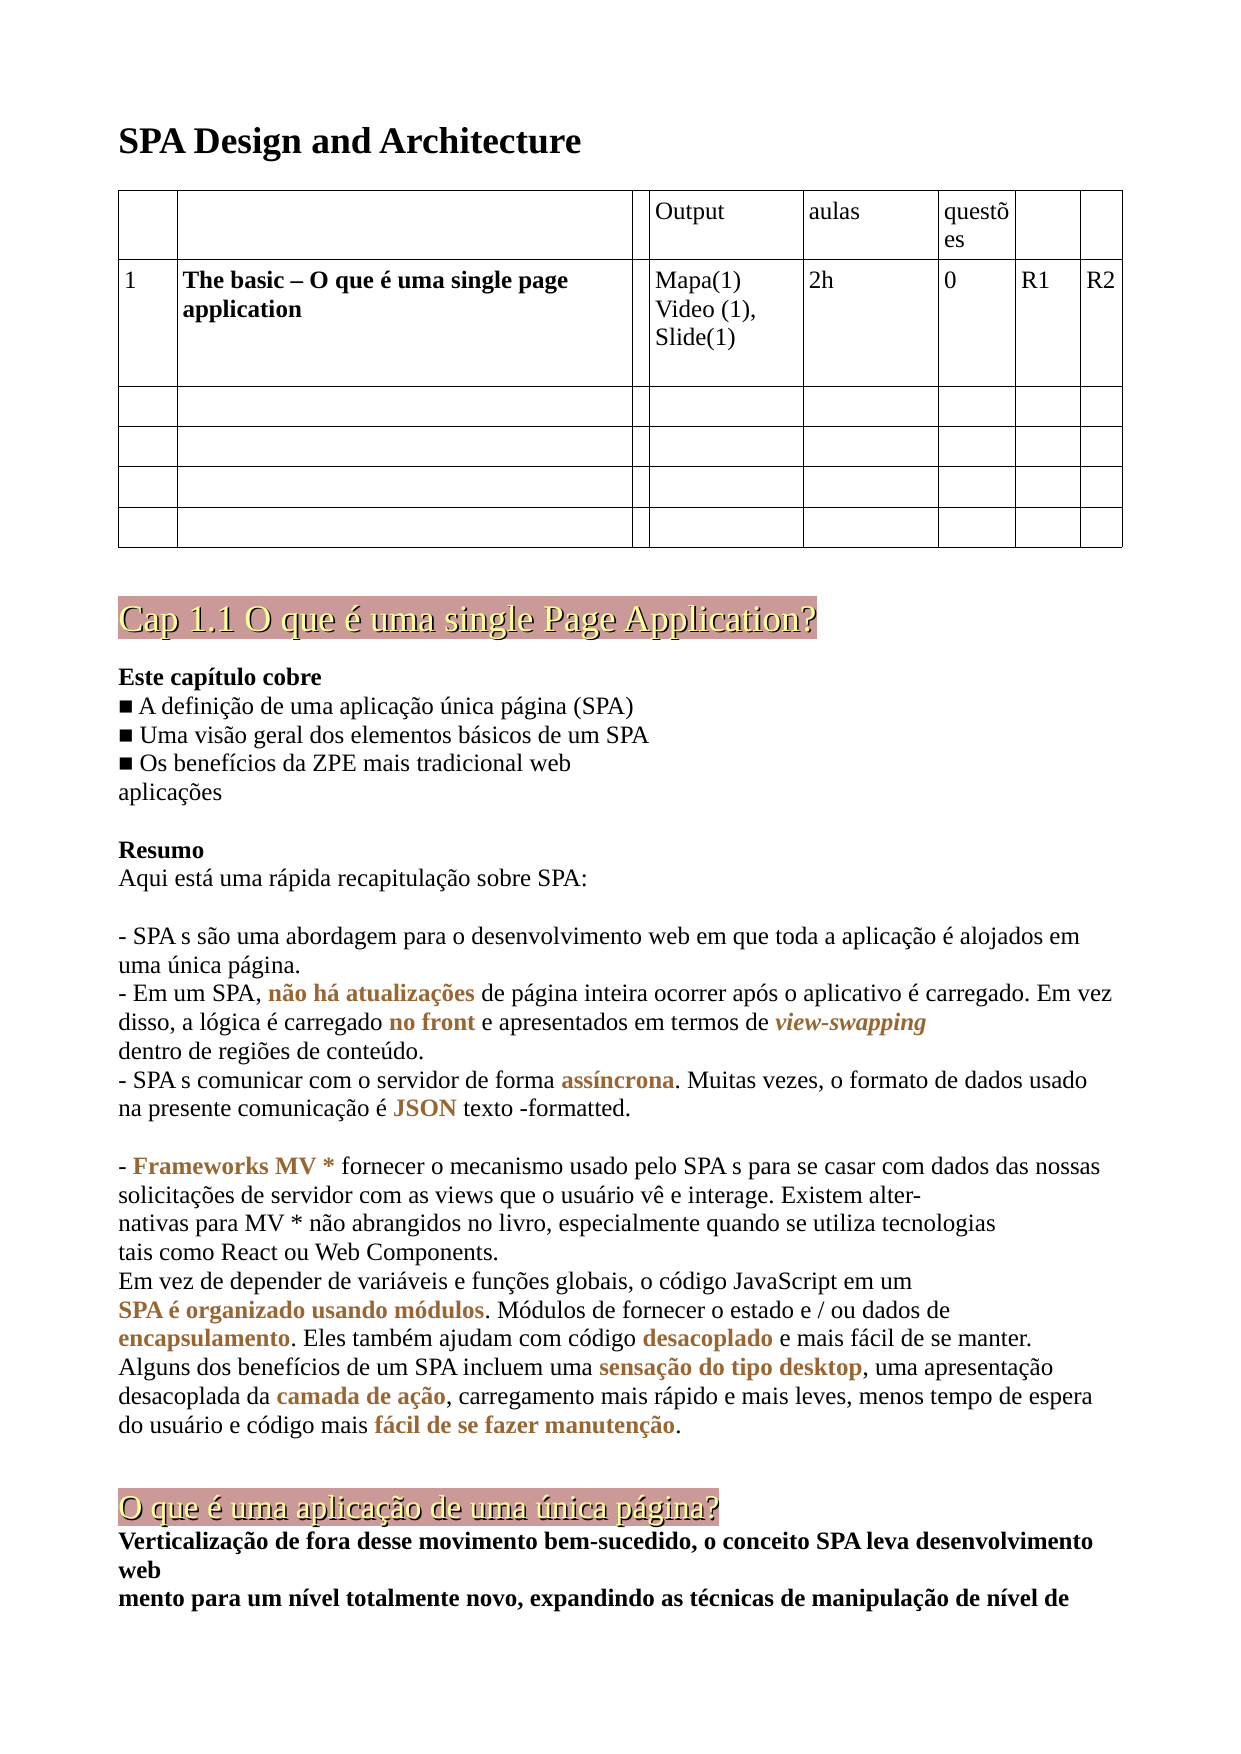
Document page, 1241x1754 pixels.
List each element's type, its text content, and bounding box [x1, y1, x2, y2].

table_header Output [650, 191, 803, 259]
table_header questões [939, 191, 1015, 259]
table_cell [178, 387, 632, 426]
table_cell 0 [939, 260, 1015, 386]
text Cap 1.1 O que é uma single Page Application? [118, 596, 1122, 639]
table_cell [1081, 387, 1122, 426]
table_cell [1081, 427, 1122, 466]
table_cell [633, 508, 649, 547]
table_cell [939, 427, 1015, 466]
table_cell [1081, 467, 1122, 507]
table_cell The basic – O que é uma single page application [178, 260, 632, 386]
table_header [633, 191, 649, 259]
table_header [1081, 191, 1122, 259]
table_header [178, 191, 632, 259]
table_cell [804, 387, 938, 426]
table_cell [1016, 467, 1080, 507]
table_cell [939, 467, 1015, 507]
text SPA Design and Architecture [118, 118, 1122, 161]
table_cell [633, 260, 649, 386]
table_cell [119, 508, 177, 547]
table_cell [650, 387, 803, 426]
table_cell [939, 508, 1015, 547]
table_cell [178, 508, 632, 547]
table_cell [119, 387, 177, 426]
table_cell [178, 427, 632, 466]
table_cell [119, 427, 177, 466]
table_cell [119, 467, 177, 507]
table_cell [1016, 387, 1080, 426]
table_cell [650, 467, 803, 507]
table_cell [804, 427, 938, 466]
table_cell R2 [1081, 260, 1122, 386]
table_cell [633, 427, 649, 466]
table_cell [1081, 508, 1122, 547]
table_header [1016, 191, 1080, 259]
table_header [119, 191, 177, 259]
table_cell [939, 387, 1015, 426]
text Resumo Aqui está uma rápida recapitulação sobre SPA: - SPA s são uma abordagem para o desenvolvimento web em que toda a aplicação é alojados em uma única página. - Em um SPA, não há atualizações de página inteira ocorrer após o aplicativo é carregado. Em vez disso, a lógica é carregado no front e apresentados em termos de view-swapping dentro de regiões de conteúdo. - SPA s comunicar com o servidor de forma assíncrona. Muitas vezes, o formato de dados usado na presente comunicação é JSON texto -formatted. - Frameworks MV * fornecer o mecanismo usado pelo SPA s para se casar com dados das nossas solicitações de servidor com as views que o usuário vê e interage. Existem alter- nativas para MV * não abrangidos no livro, especialmente quando se utiliza tecnologias tais como React ou Web Components. Em vez de depender de variáveis ​​e funções globais, o código JavaScript em um SPA é organizado usando módulos. Módulos de fornecer o estado e / ou dados de encapsulamento. Eles também ajudam com código desacoplado e mais fácil de se manter. Alguns dos benefícios de um SPA incluem uma sensação do tipo desktop, uma apresentação desacoplada da camada de ação, carregamento mais rápido e mais leves, menos tempo de espera do usuário e código mais fácil de se fazer manutenção. [118, 806, 1122, 1438]
table_cell [633, 467, 649, 507]
table_cell 1 [119, 260, 177, 386]
table_cell [633, 387, 649, 426]
table_cell [1016, 508, 1080, 547]
table_cell [178, 467, 632, 507]
table_header aulas [804, 191, 938, 259]
table_cell R1 [1016, 260, 1080, 386]
table_cell [804, 508, 938, 547]
table_cell 2h [804, 260, 938, 386]
table_cell [650, 508, 803, 547]
table_cell [1016, 427, 1080, 466]
text O que é uma aplicação de uma única página? Verticalização de fora desse movimento bem-sucedido, o conceito SPA leva desenvolvimento web mento para um nível totalmente novo, expandindo as técnicas de manipulação de nível de [118, 1488, 1122, 1612]
table_cell [650, 427, 803, 466]
text Este capítulo cobre ■ A definição de uma aplicação única página (SPA) ■ Uma visão geral dos elementos básicos de um SPA ■ Os benefícios da ZPE mais tradicional web aplicações [118, 662, 1122, 806]
table_cell Mapa(1) Video (1), Slide(1) [650, 260, 803, 386]
table_cell [804, 467, 938, 507]
